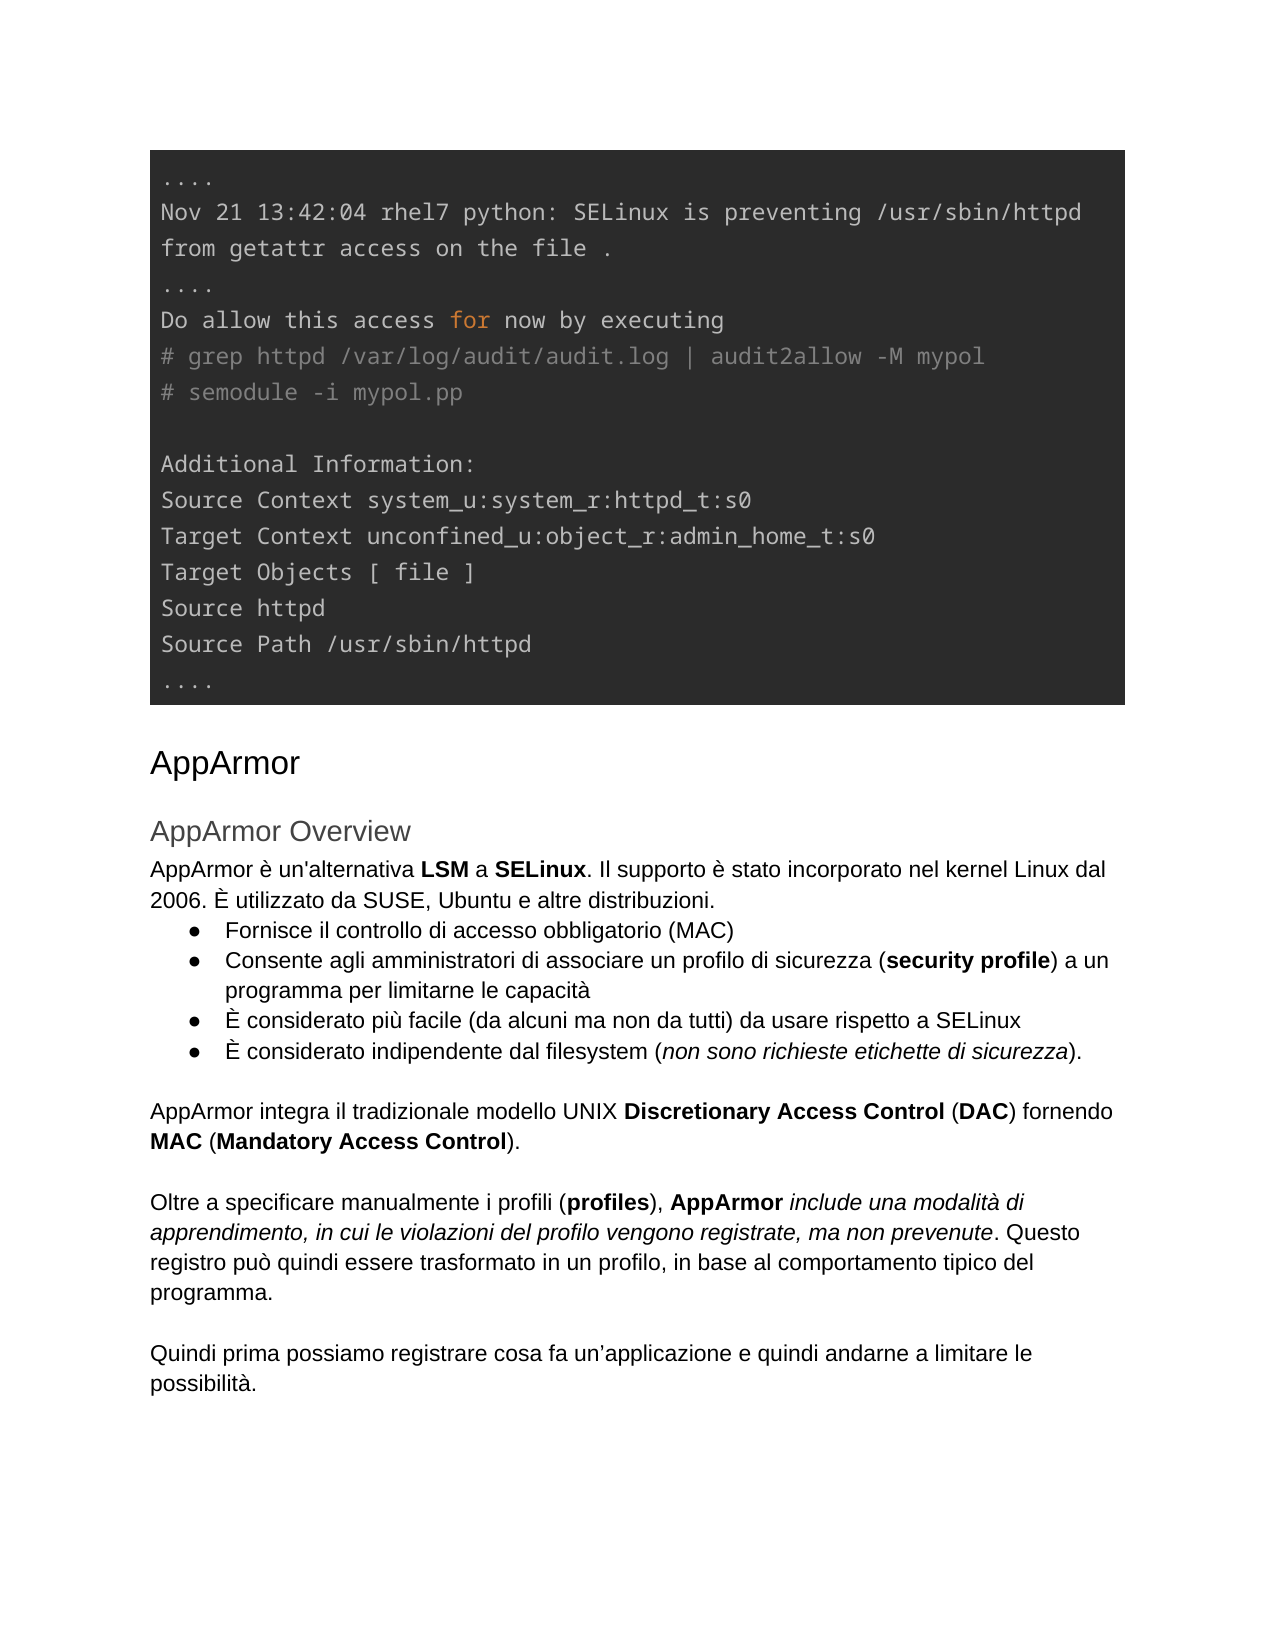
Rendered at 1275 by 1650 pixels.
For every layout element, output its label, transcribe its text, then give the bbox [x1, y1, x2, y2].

list È considerato più facile (da alcuni ma non da tutti) da usare rispetto a SELinux [187, 1007, 1125, 1034]
subtitle AppArmor [150, 743, 1125, 781]
table_header .... Nov 21 13:42:04 rhel7 python: SELinux is preventing /usr/sbin/httpd from getattr access on the file . .... Do allow this access for now by executing # grep httpd /var/log/audit/audit.log | audit2allow -M mypol # semodule -i mypol.pp Additional Information: Source Context system_u:system_r:httpd_t:s0 Target Context unconfined_u:object_r:admin_home_t:s0 Target Objects [ file ] Source httpd Source Path /usr/sbin/httpd .... [150, 150, 1125, 705]
text AppArmor è un'alternativa LSM a SELinux. Il supporto è stato incorporato nel kernel Linux dal 2006. È utilizzato da SUSE, Ubuntu e altre distribuzioni. [150, 856, 1125, 913]
list Consente agli amministratori di associare un profilo di sicurezza (security profile) a un programma per limitarne le capacità [187, 947, 1125, 1003]
subtitle AppArmor Overview [150, 814, 1125, 848]
text Oltre a specificare manualmente i profili (profiles), AppArmor include una modalità di apprendimento, in cui le violazioni del profilo vengono registrate, ma non prevenute. Questo registro può quindi essere trasformato in un profilo, in base al comportamento tipico del programma. [150, 1189, 1125, 1306]
text Quindi prima possiamo registrare cosa fa un’applicazione e quindi andarne a limitare le possibilità. [150, 1340, 1125, 1396]
list È considerato indipendente dal filesystem (non sono richieste etichette di sicurezza). [187, 1038, 1125, 1064]
text AppArmor integra il tradizionale modello UNIX Discretionary Access Control (DAC) fornendo MAC (Mandatory Access Control). [150, 1098, 1125, 1154]
list Fornisce il controllo di accesso obbligatorio (MAC) [187, 917, 1125, 943]
